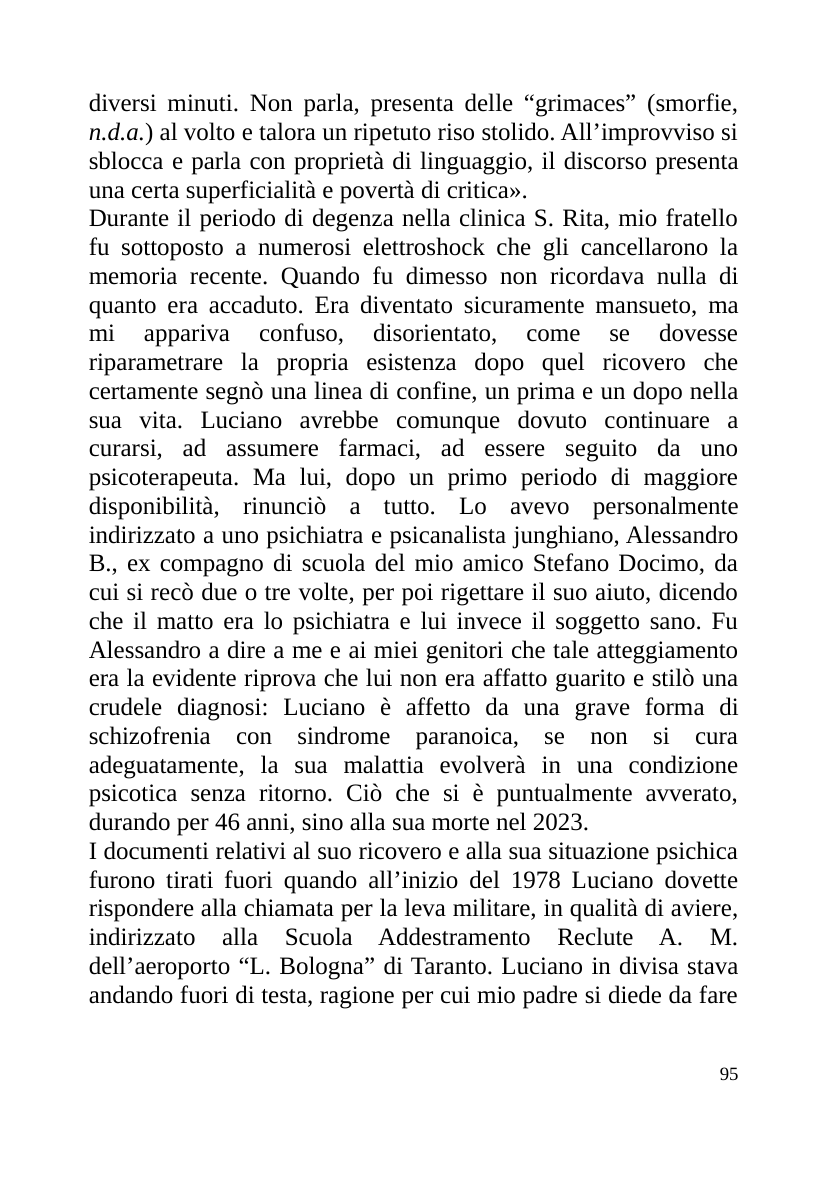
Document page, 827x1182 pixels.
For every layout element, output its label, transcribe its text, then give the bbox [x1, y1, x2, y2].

text diversi minuti. Non parla, presenta delle “grimaces” (smorfie, n.d.a.) al volto e talora un ripetuto riso stolido. All’improvviso si sblocca e parla con proprietà di linguaggio, il discorso presenta una certa superficialità e povertà di critica». [88, 88, 739, 203]
text I documenti relativi al suo ricovero e alla sua situazione psichica furono tirati fuori quando all’inizio del 1978 Luciano dovette rispondere alla chiamata per la leva militare, in qualità di aviere, indirizzato alla Scuola Addestramento Reclute A. M. dell’aeroporto “L. Bologna” di Taranto. Luciano in divisa stava andando fuori di testa, ragione per cui mio padre si diede da fare [88, 836, 739, 1008]
text Durante il periodo di degenza nella clinica S. Rita, mio fratello fu sottoposto a numerosi elettroshock che gli cancellarono la memoria recente. Quando fu dimesso non ricordava nulla di quanto era accaduto. Era diventato sicuramente mansueto, ma mi appariva confuso, disorientato, come se dovesse riparametrare la propria esistenza dopo quel ricovero che certamente segnò una linea di confine, un prima e un dopo nella sua vita. Luciano avrebbe comunque dovuto continuare a curarsi, ad assumere farmaci, ad essere seguito da uno psicoterapeuta. Ma lui, dopo un primo periodo di maggiore disponibilità, rinunciò a tutto. Lo avevo personalmente indirizzato a uno psichiatra e psicanalista junghiano, Alessandro B., ex compagno di scuola del mio amico Stefano Docimo, da cui si recò due o tre volte, per poi rigettare il suo aiuto, dicendo che il matto era lo psichiatra e lui invece il soggetto sano. Fu Alessandro a dire a me e ai miei genitori che tale atteggiamento era la evidente riprova che lui non era affatto guarito e stilò una crudele diagnosi: Luciano è affetto da una grave forma di schizofrenia con sindrome paranoica, se non si cura adeguatamente, la sua malattia evolverà in una condizione psicotica senza ritorno. Ciò che si è puntualmente avverato, durando per 46 anni, sino alla sua morte nel 2023. [88, 203, 739, 836]
